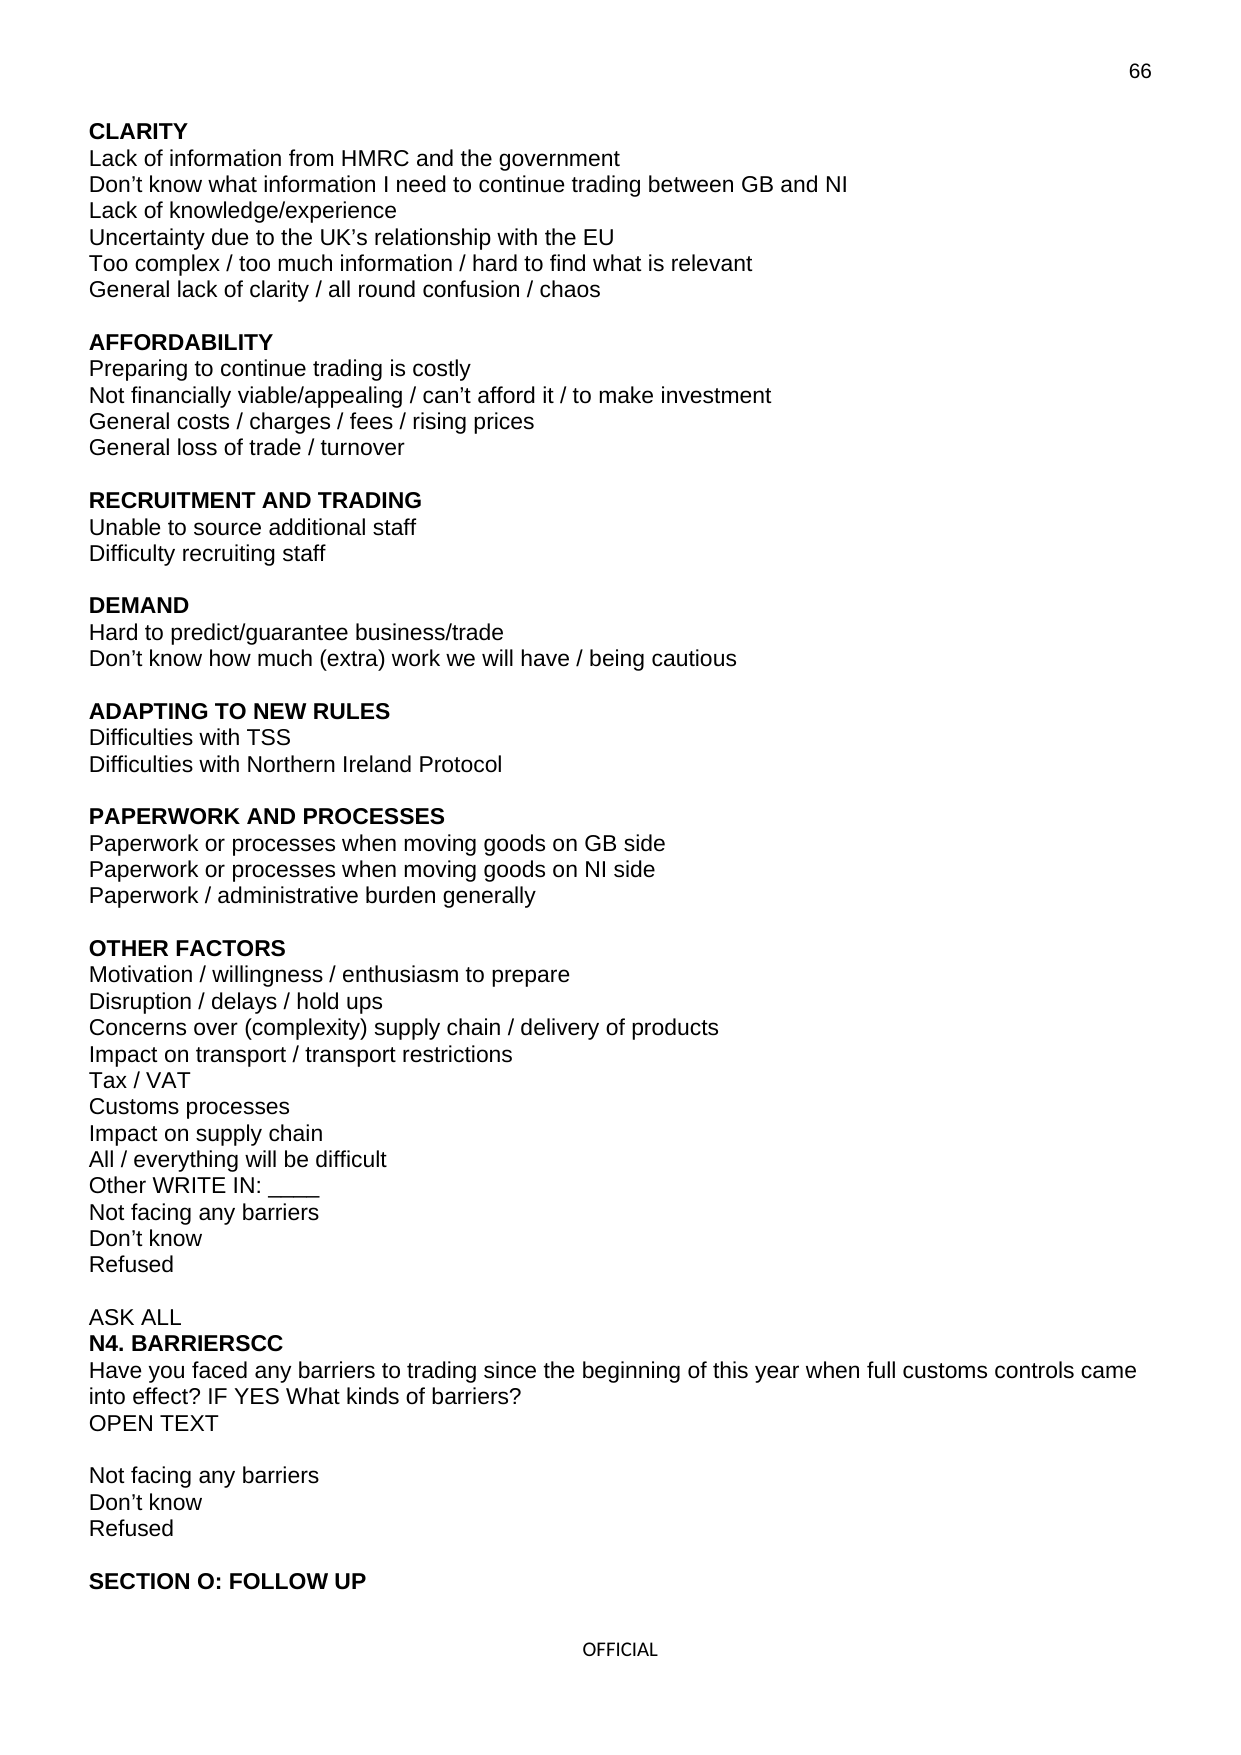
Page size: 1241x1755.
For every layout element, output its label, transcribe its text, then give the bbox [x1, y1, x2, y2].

text Don’t know [89, 1225, 1152, 1251]
text Refused [89, 1251, 1152, 1278]
text Too complex / too much information / hard to find what is relevant [89, 250, 1152, 276]
text Don’t know what information I need to continue trading between GB and NI [89, 171, 1152, 197]
text General loss of trade / turnover [89, 434, 1152, 461]
text Not financially viable/appealing / can’t afford it / to make investment [89, 382, 1152, 408]
text RECRUITMENT AND TRADING Unable to source additional staff [89, 487, 1152, 540]
text Paperwork or processes when moving goods on GB side [89, 830, 1152, 856]
text Paperwork or processes when moving goods on NI side [89, 856, 1152, 882]
text Refused [89, 1515, 1152, 1541]
text Don’t know [89, 1488, 1152, 1515]
text Lack of information from HMRC and the government [89, 144, 1152, 171]
text Hard to predict/guarantee business/trade [89, 619, 1152, 645]
text Customs processes [89, 1093, 1152, 1119]
text Disruption / delays / hold ups [89, 988, 1152, 1014]
text PAPERWORK AND PROCESSES [89, 803, 1152, 830]
text DEMAND [89, 592, 1152, 619]
text CLARITY [89, 118, 1152, 144]
text Impact on supply chain [89, 1119, 1152, 1146]
text Motivation / willingness / enthusiasm to prepare [89, 961, 1152, 988]
text Not facing any barriers [89, 1462, 1152, 1488]
text Lack of knowledge/experience [89, 197, 1152, 223]
text Tax / VAT [89, 1067, 1152, 1093]
text Difficulties with TSS [89, 724, 1152, 751]
text OPEN TEXT [89, 1409, 1152, 1436]
text Have you faced any barriers to trading since the beginning of this year when full customs controls came into effect? IF YES What kinds of barriers? [89, 1357, 1152, 1409]
text AFFORDABILITY Preparing to continue trading is costly [89, 329, 1152, 382]
text Paperwork / administrative burden generally [89, 882, 1152, 909]
text Concerns over (complexity) supply chain / delivery of products [89, 1014, 1152, 1041]
text Difficulty recruiting staff [89, 540, 1152, 566]
text Uncertainty due to the UK’s relationship with the EU [89, 223, 1152, 250]
text ASK ALL N4. BARRIERSCC [89, 1304, 1152, 1357]
text Don’t know how much (extra) work we will have / being cautious [89, 645, 1152, 672]
text SECTION O: FOLLOW UP [89, 1568, 1152, 1594]
text All / everything will be difficult [89, 1146, 1152, 1172]
text ADAPTING TO NEW RULES [89, 698, 1152, 724]
text Other WRITE IN: ____ [89, 1172, 1152, 1199]
text Impact on transport / transport restrictions [89, 1041, 1152, 1067]
text General lack of clarity / all round confusion / chaos [89, 276, 1152, 303]
text OTHER FACTORS [89, 935, 1152, 961]
text Not facing any barriers [89, 1199, 1152, 1225]
text General costs / charges / fees / rising prices [89, 408, 1152, 434]
text Difficulties with Northern Ireland Protocol [89, 751, 1152, 777]
